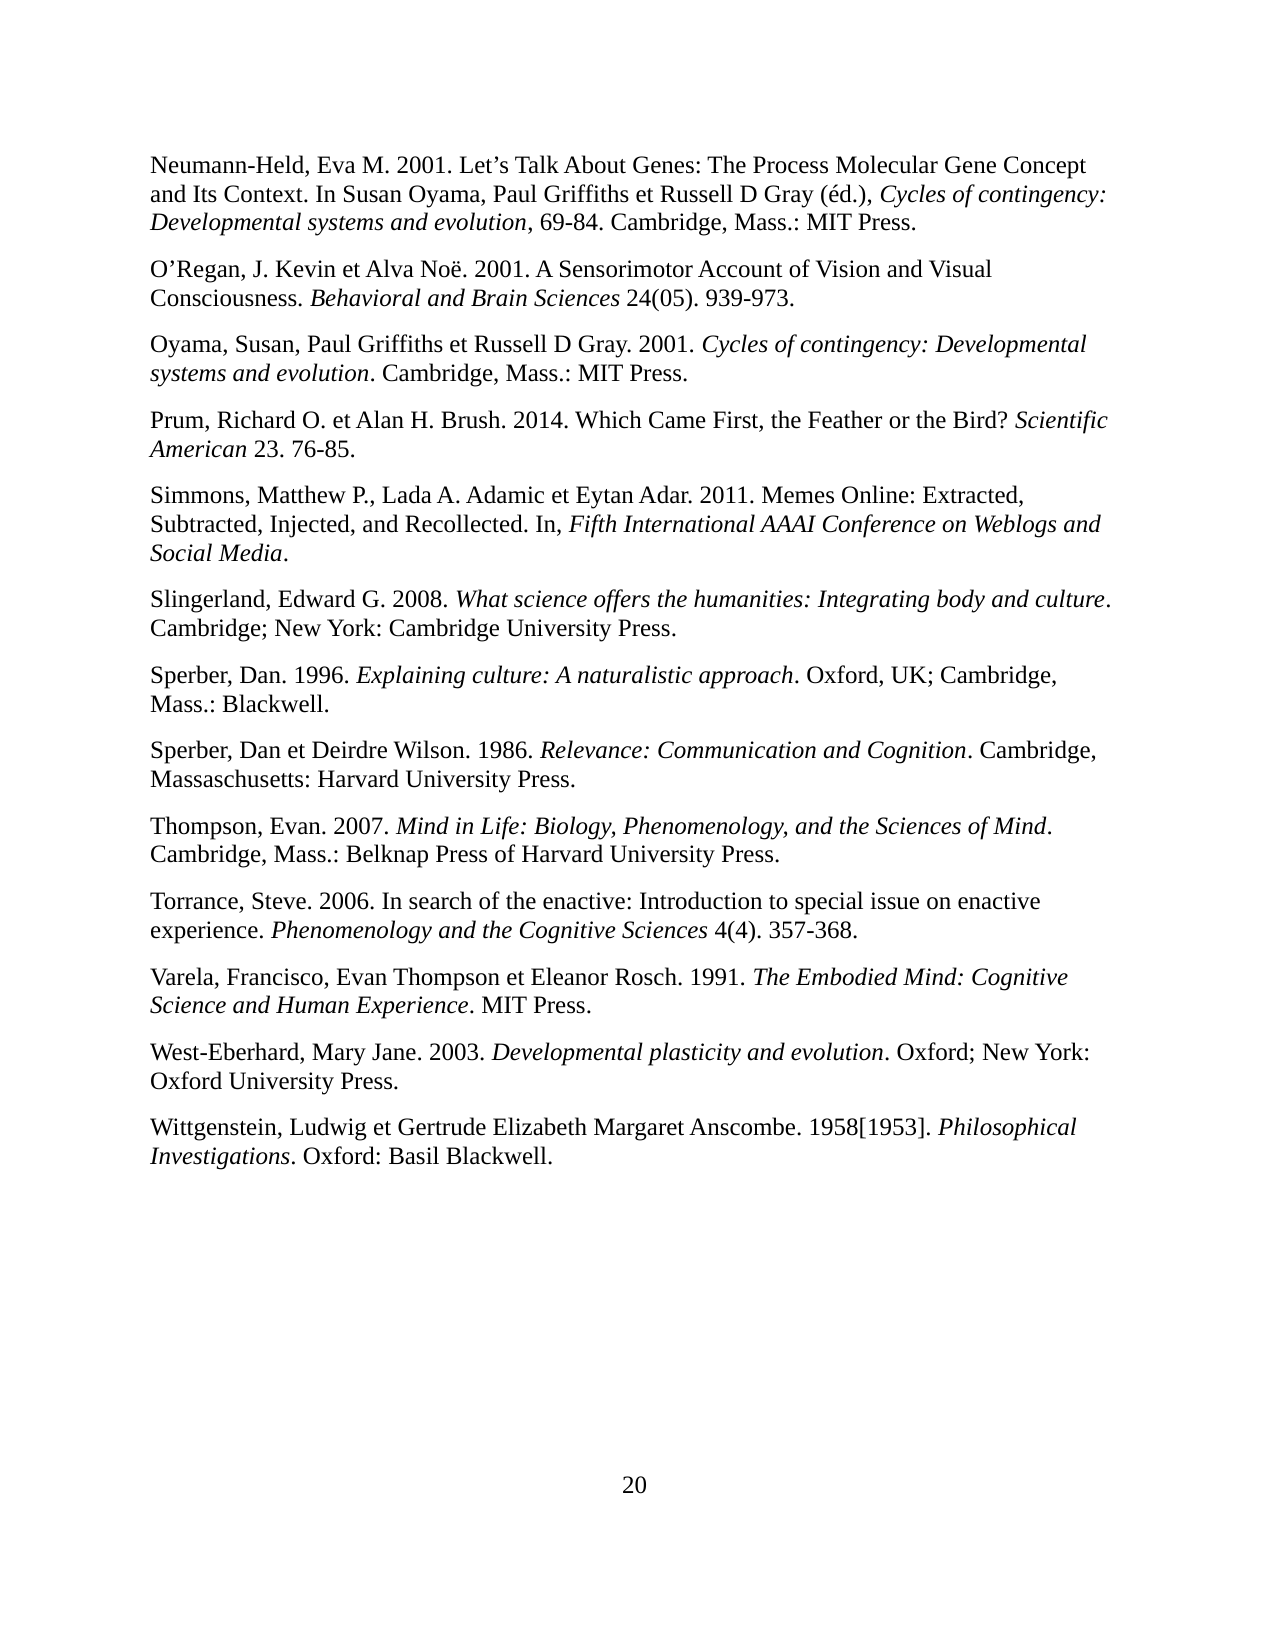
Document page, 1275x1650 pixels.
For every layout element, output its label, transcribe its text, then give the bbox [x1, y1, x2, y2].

text O’Regan, J. Kevin et Alva Noë. 2001. A Sensorimotor Account of Vision and Visual Consciousness. Behavioral and Brain Sciences 24(05). 939‑973. [150, 254, 1125, 312]
text Sperber, Dan. 1996. Explaining culture: A naturalistic approach. Oxford, UK; Cambridge, Mass.: Blackwell. [150, 660, 1125, 717]
text Neumann-Held, Eva M. 2001. Let’s Talk About Genes: The Process Molecular Gene Concept and Its Context. In Susan Oyama, Paul Griffiths et Russell D Gray (éd.), Cycles of contingency: Developmental systems and evolution, 69‑84. Cambridge, Mass.: MIT Press. [150, 150, 1125, 236]
text Thompson, Evan. 2007. Mind in Life: Biology, Phenomenology, and the Sciences of Mind. Cambridge, Mass.: Belknap Press of Harvard University Press. [150, 811, 1125, 868]
text Prum, Richard O. et Alan H. Brush. 2014. Which Came First, the Feather or the Bird? Scientific American 23. 76‑85. [150, 405, 1125, 462]
text Slingerland, Edward G. 2008. What science offers the humanities: Integrating body and culture. Cambridge; New York: Cambridge University Press. [150, 584, 1125, 642]
text Wittgenstein, Ludwig et Gertrude Elizabeth Margaret Anscombe. 1958[1953]. Philosophical Investigations. Oxford: Basil Blackwell. [150, 1112, 1125, 1170]
text Simmons, Matthew P., Lada A. Adamic et Eytan Adar. 2011. Memes Online: Extracted, Subtracted, Injected, and Recollected. In, Fifth International AAAI Conference on Weblogs and Social Media. [150, 480, 1125, 567]
text Torrance, Steve. 2006. In search of the enactive: Introduction to special issue on enactive experience. Phenomenology and the Cognitive Sciences 4(4). 357‑368. [150, 886, 1125, 944]
text Oyama, Susan, Paul Griffiths et Russell D Gray. 2001. Cycles of contingency: Developmental systems and evolution. Cambridge, Mass.: MIT Press. [150, 329, 1125, 387]
text Sperber, Dan et Deirdre Wilson. 1986. Relevance: Communication and Cognition. Cambridge, Massaschusetts: Harvard University Press. [150, 735, 1125, 793]
text Varela, Francisco, Evan Thompson et Eleanor Rosch. 1991. The Embodied Mind: Cognitive Science and Human Experience. MIT Press. [150, 962, 1125, 1019]
text West-Eberhard, Mary Jane. 2003. Developmental plasticity and evolution. Oxford; New York: Oxford University Press. [150, 1037, 1125, 1094]
